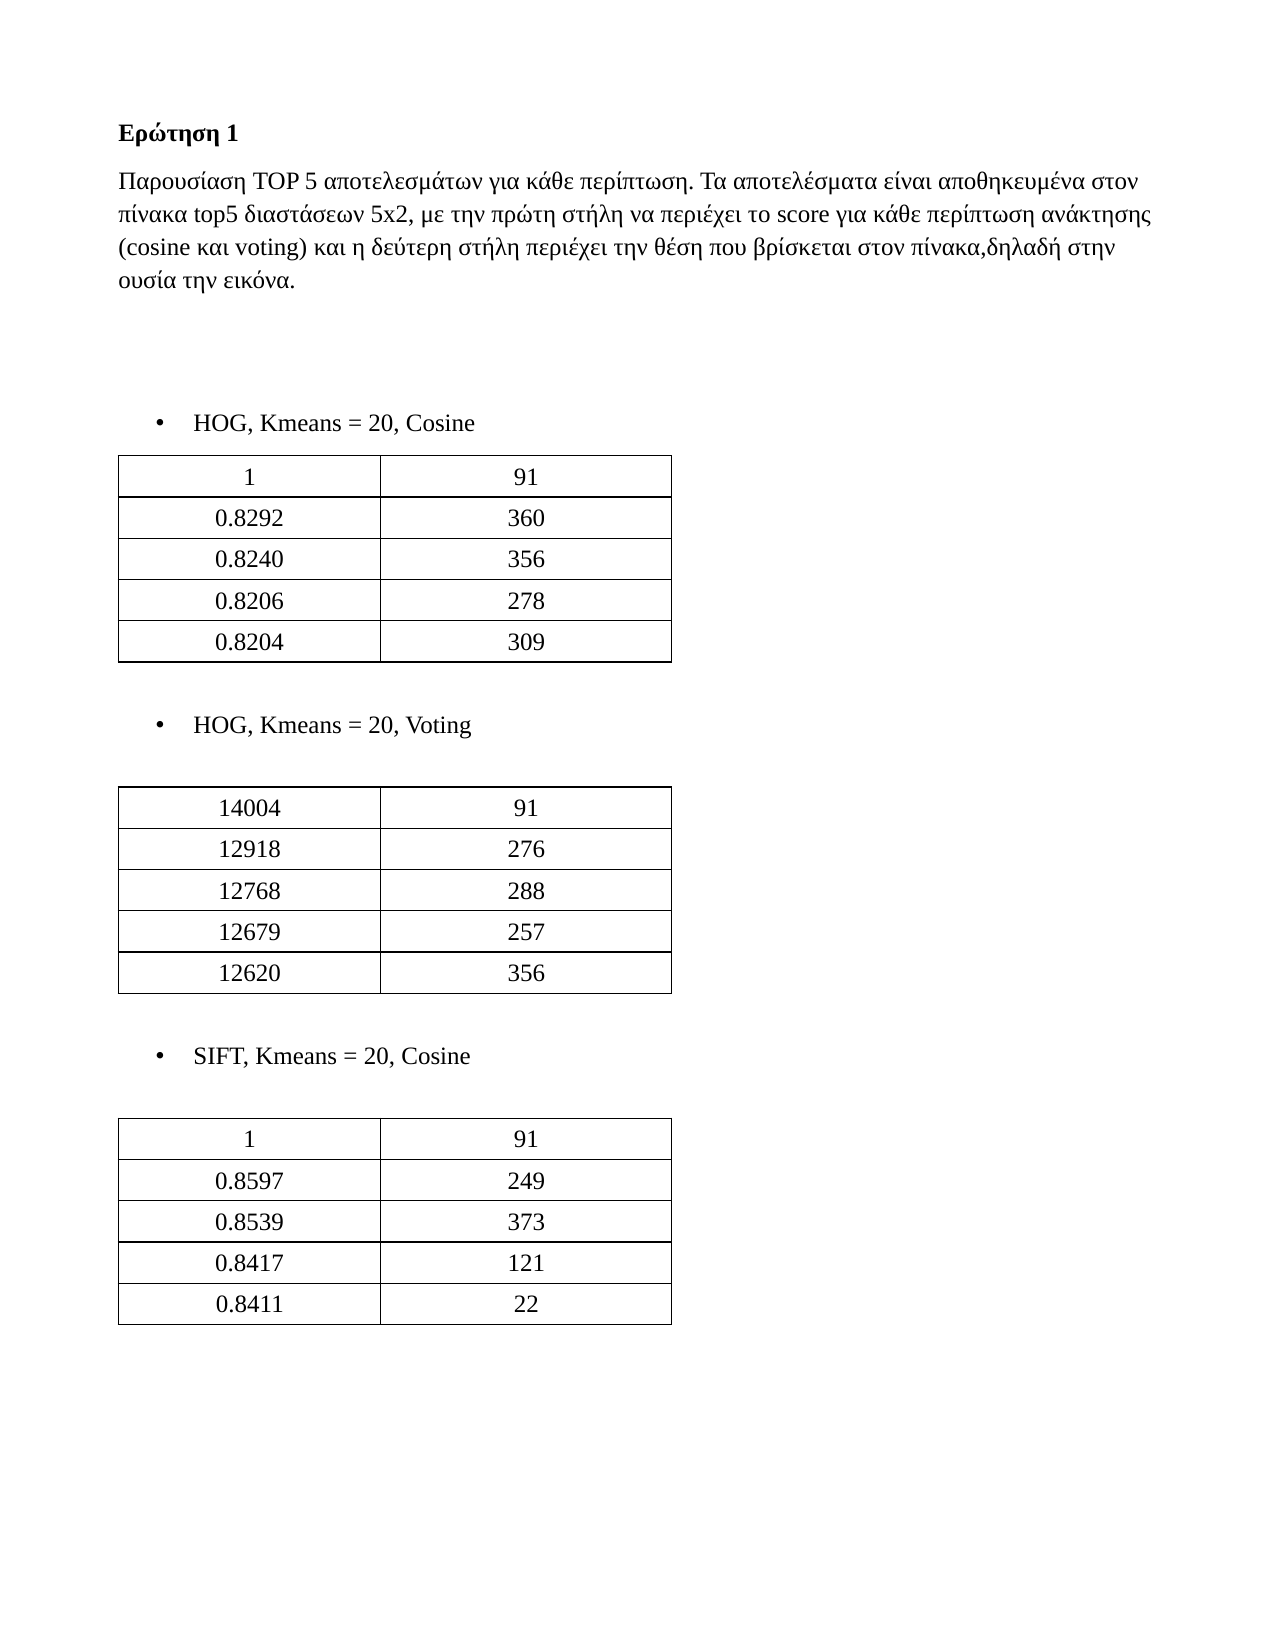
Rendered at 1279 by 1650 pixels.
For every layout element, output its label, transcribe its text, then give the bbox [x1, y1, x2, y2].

table_header 91 [381, 456, 671, 496]
table_cell 278 [381, 580, 671, 620]
table_cell 257 [381, 911, 671, 951]
table_cell 356 [381, 953, 671, 993]
table_cell 22 [381, 1284, 671, 1324]
text Ερώτηση 1 [118, 118, 1160, 147]
table_cell 249 [381, 1160, 671, 1200]
table_cell 12679 [119, 911, 380, 951]
table_header 91 [381, 788, 671, 828]
table_cell 288 [381, 870, 671, 910]
table_cell 121 [381, 1243, 671, 1283]
list SIFT, Kmeans = 20, Cosine [156, 1041, 1160, 1070]
table_cell 0.8204 [119, 621, 380, 661]
table_cell 12620 [119, 953, 380, 993]
table_cell 309 [381, 621, 671, 661]
table_cell 0.8597 [119, 1160, 380, 1200]
table_cell 0.8206 [119, 580, 380, 620]
table_cell 12768 [119, 870, 380, 910]
table_cell 0.8292 [119, 498, 380, 538]
table_header 1 [119, 456, 380, 496]
table_header 14004 [119, 788, 380, 828]
table_cell 0.8240 [119, 539, 380, 579]
table_cell 276 [381, 829, 671, 869]
table_cell 0.8411 [119, 1284, 380, 1324]
table_cell 0.8417 [119, 1243, 380, 1283]
table_header 1 [119, 1119, 380, 1159]
table_cell 373 [381, 1201, 671, 1241]
table_cell 0.8539 [119, 1201, 380, 1241]
text Παρουσίαση TOP 5 αποτελεσμάτων για κάθε περίπτωση. Τα αποτελέσματα είναι αποθηκευμένα στον πίνακα top5 διαστάσεων 5x2, με την πρώτη στήλη να περιέχει το score για κάθε περίπτωση ανάκτησης (cosine και voting) και η δεύτερη στήλη περιέχει την θέση που βρίσκεται στον πίνακα,δηλαδή στην ουσία την εικόνα. [118, 166, 1160, 293]
list HOG, Kmeans = 20, Cosine [156, 408, 1160, 436]
table_cell 356 [381, 539, 671, 579]
table_cell 360 [381, 498, 671, 538]
table_header 91 [381, 1119, 671, 1159]
list HOG, Kmeans = 20, Voting [156, 710, 1160, 739]
table_cell 12918 [119, 829, 380, 869]
